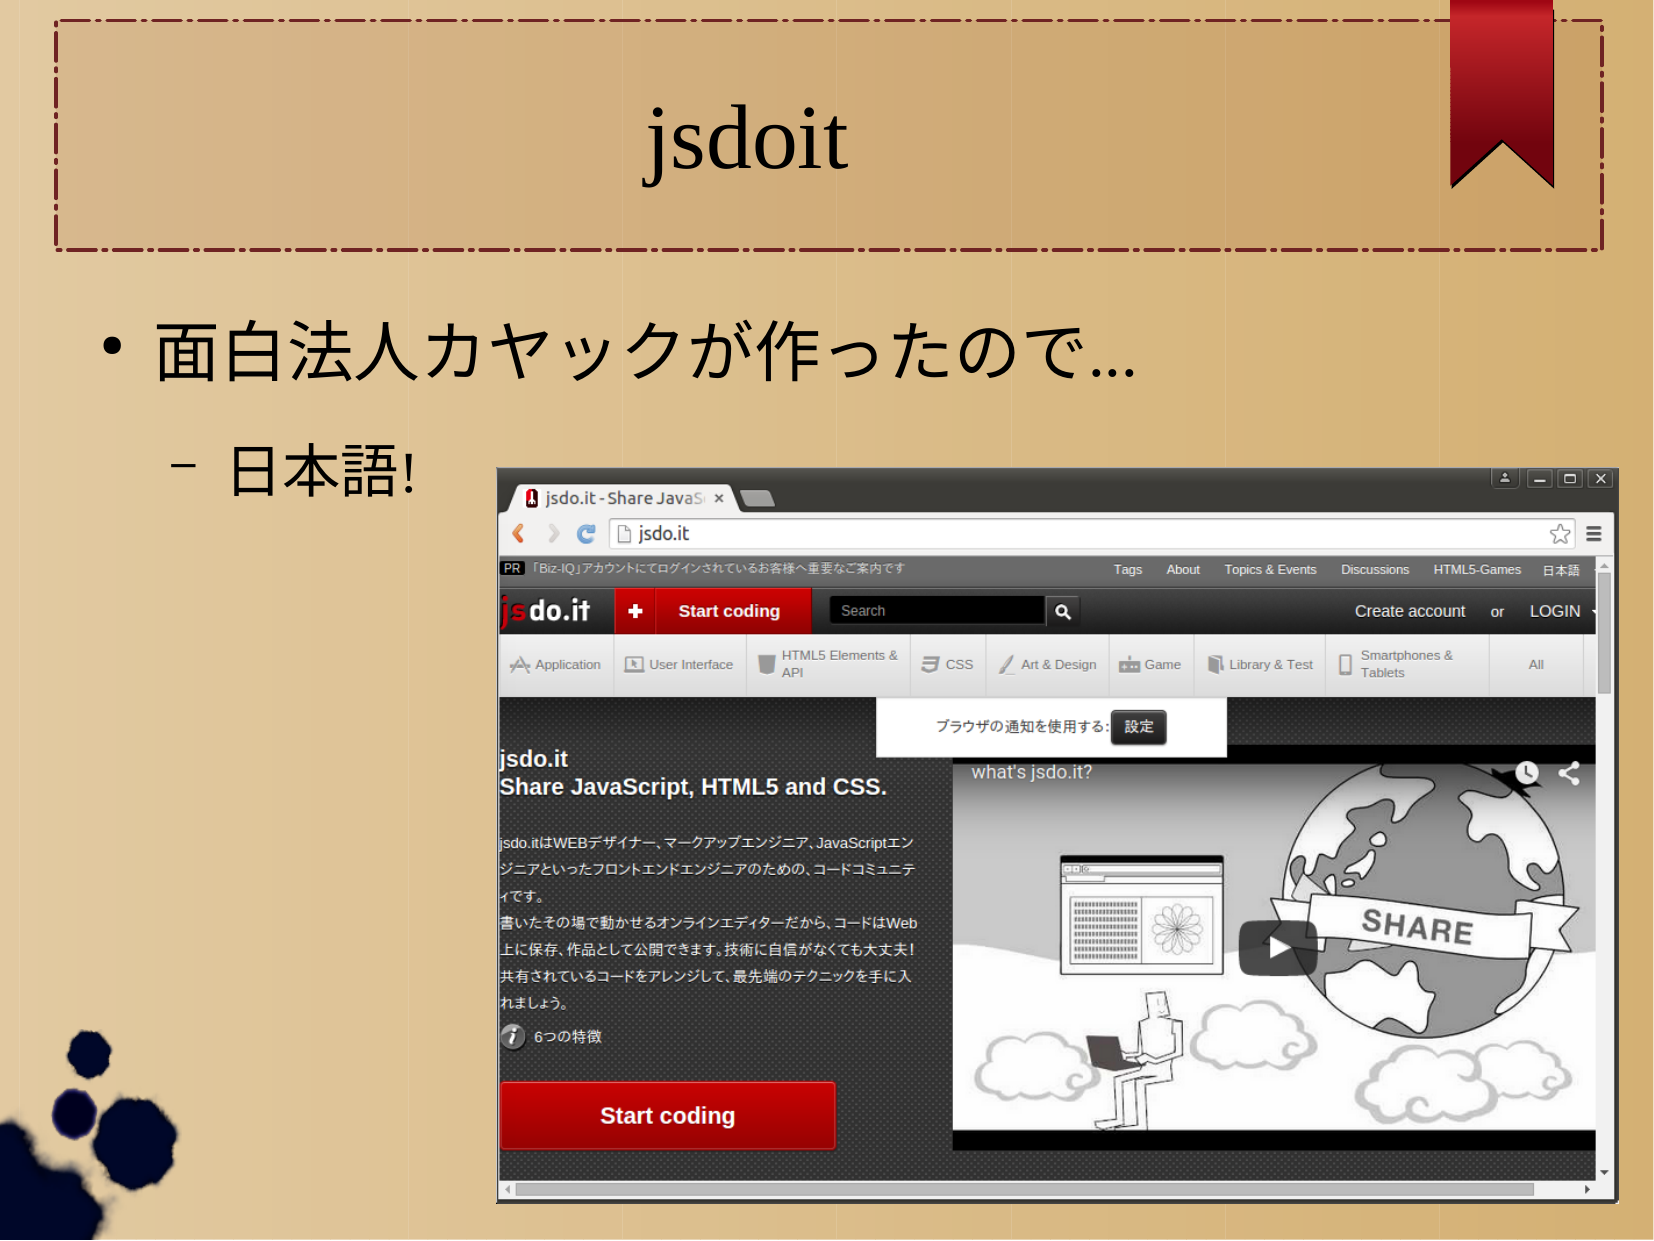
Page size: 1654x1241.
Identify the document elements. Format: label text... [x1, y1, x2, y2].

title jsdoit [82, 47, 1412, 229]
picture [496, 467, 1619, 1204]
list 面白法人カヤックが作ったので... 日本語! [82, 299, 1571, 1019]
